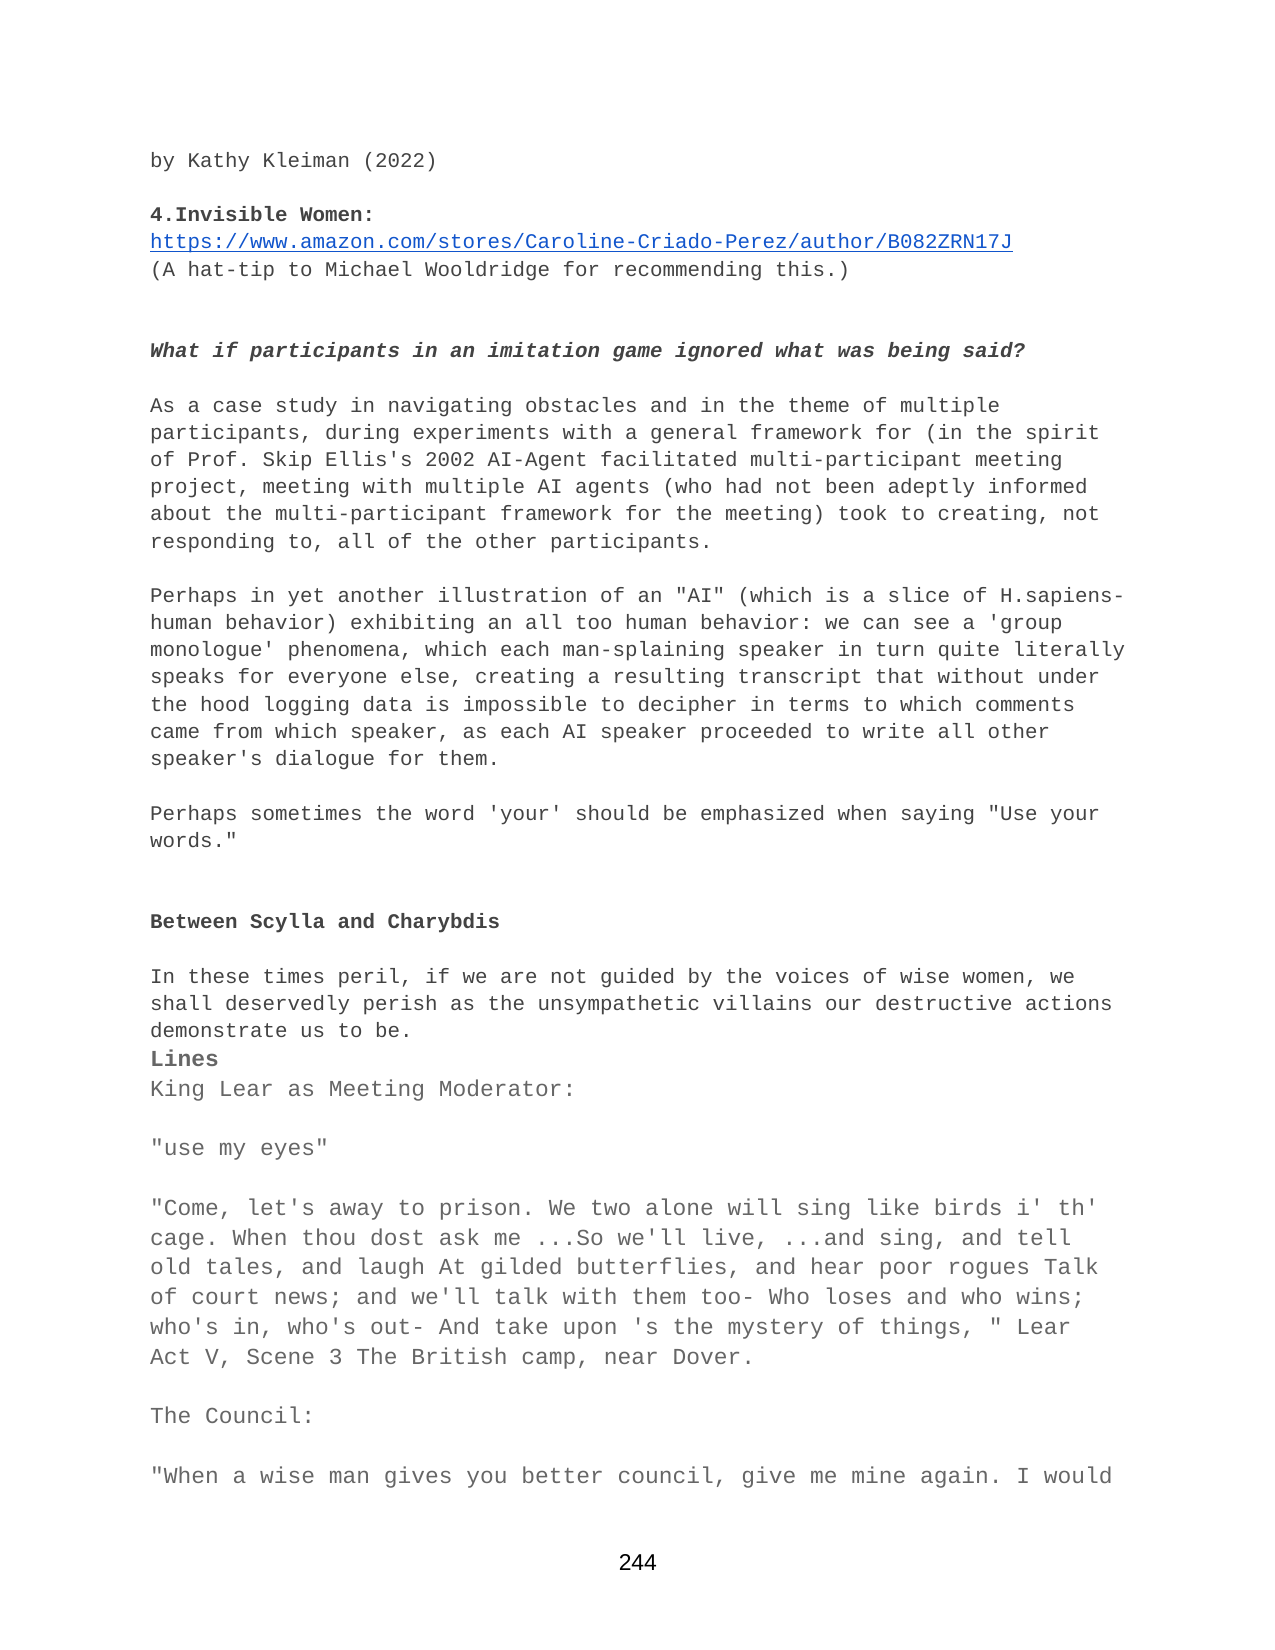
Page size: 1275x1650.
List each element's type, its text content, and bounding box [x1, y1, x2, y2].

text Perhaps sometimes the word 'your' should be emphasized when saying "Use your words." [150, 802, 1125, 853]
text As a case study in navigating obstacles and in the theme of multiple participants, during experiments with a general framework for (in the spirit of Prof. Skip Ellis's 2002 AI-Agent facilitated multi-participant meeting project, meeting with multiple AI agents (who had not been adeptly informed about the multi-participant framework for the meeting) took to creating, not responding to, all of the other participants. [150, 395, 1125, 554]
text What if participants in an imitation game ignored what was being said? [150, 340, 1125, 364]
text Between Scylla and Charybdis [150, 911, 1125, 935]
text Perhaps in yet another illustration of an "AI" (which is a slice of H.sapiens-human behavior) exhibiting an all too human behavior: we can see a 'group monologue' phenomena, which each man-splaining speaker in turn quite literally speaks for everyone else, creating a resulting transcript that without under the hood logging data is impossible to decipher in terms to which comments came from which speaker, as each AI speaker proceeded to write all other speaker's dialogue for them. [150, 585, 1125, 772]
text The Council: [150, 1405, 1125, 1431]
text https://www.amazon.com/stores/Caroline-Criado-Perez/author/B082ZRN17J [150, 232, 1125, 255]
text by Kathy Kleiman (2022) [150, 150, 1125, 174]
text 4.Invisible Women: [150, 204, 1125, 228]
text "When a wise man gives you better council, give me mine again. I would [150, 1464, 1125, 1490]
text In these times peril, if we are not guided by the voices of wise women, we shall deservedly perish as the unsympathetic villains our destructive actions demonstrate us to be. [150, 966, 1125, 1044]
text "Come, let's away to prison. We two alone will sing like birds i' th' cage. When thou dost ask me ...So we'll live, ...and sing, and tell old tales, and laugh At gilded butterflies, and hear poor rogues Talk of court news; and we'll talk with them too- Who loses and who wins; who's in, who's out- And take upon 's the mystery of things, " Lear Act V, Scene 3 The British camp, near Dover. [150, 1196, 1125, 1371]
text Lines [150, 1047, 1125, 1073]
text King Lear as Meeting Moderator: [150, 1077, 1125, 1103]
text "use my eyes" [150, 1137, 1125, 1162]
text (A hat-tip to Michael Wooldridge for recommending this.) [150, 259, 1125, 282]
